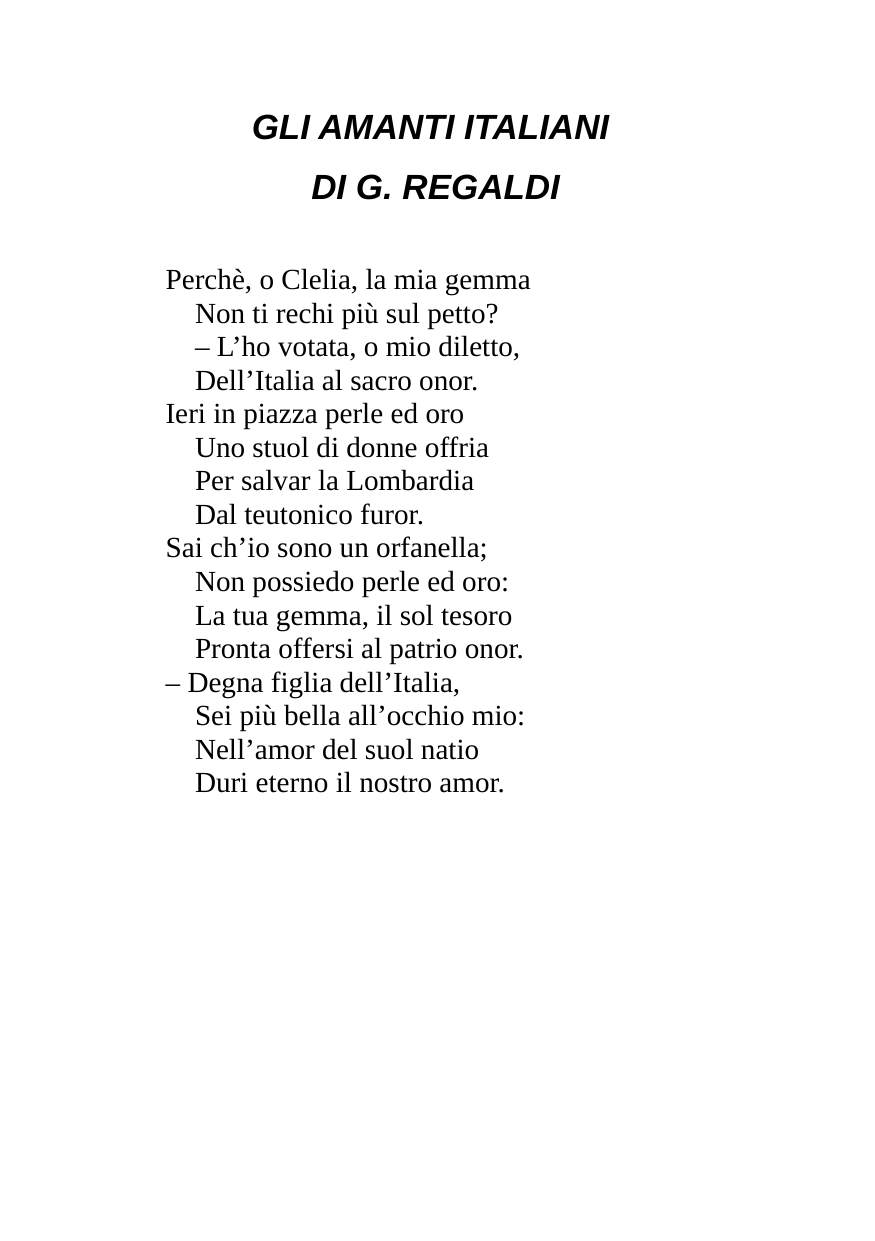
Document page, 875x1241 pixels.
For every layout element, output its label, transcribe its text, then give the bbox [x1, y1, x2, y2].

text Sai ch’io sono un orfanella; Non possiedo perle ed oro: La tua gemma, il sol tesoro Pronta offersi al patrio onor. [165, 531, 768, 665]
text Ieri in piazza perle ed oro Uno stuol di donne offria Per salvar la Lombardia Dal teutonico furor. [165, 396, 768, 531]
text Perchè, o Clelia, la mia gemma Non ti rechi più sul petto? – L’ho votata, o mio diletto, Dell’Italia al sacro onor. [165, 262, 768, 396]
subtitle GLI AMANTI ITALIANI DI G. REGALDI [106, 106, 768, 207]
text – Degna figlia dell’Italia, Sei più bella all’occhio mio: Nell’amor del suol natio Duri eterno il nostro amor. [165, 665, 768, 799]
